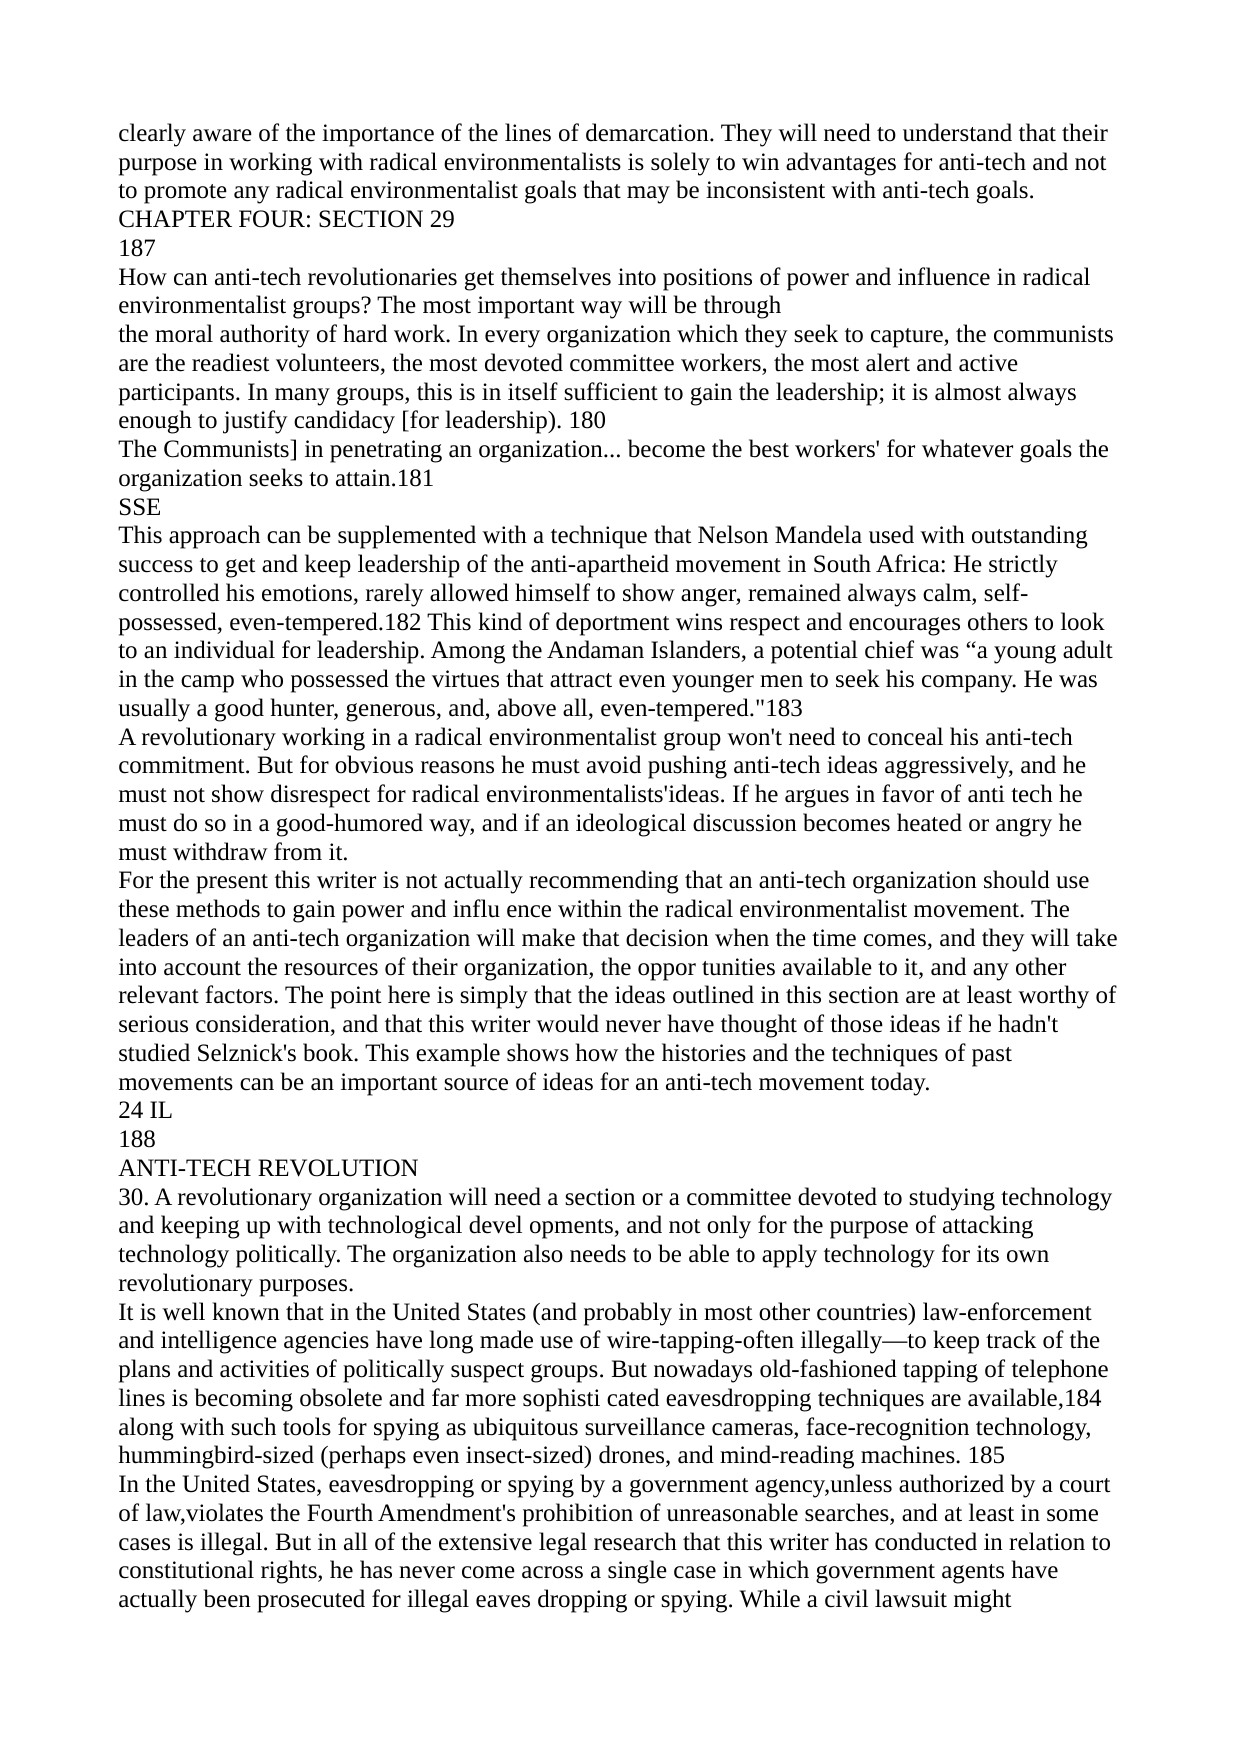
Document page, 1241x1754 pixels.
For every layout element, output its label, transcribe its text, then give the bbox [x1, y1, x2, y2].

text It is well known that in the United States (and probably in most other countries) law-enforcement and intelligence agencies have long made use of wire-tapping-often illegally—to keep track of the plans and activities of politically suspect groups. But nowadays old-fashioned tapping of telephone lines is becoming obsolete and far more sophisti cated eavesdropping techniques are available,184 along with such tools for spying as ubiquitous surveillance cameras, face-recognition technology, hummingbird-sized (perhaps even insect-sized) drones, and mind-reading machines. 185 [118, 1297, 1122, 1469]
text ANTI-TECH REVOLUTION [118, 1153, 1122, 1182]
text 24 IL [118, 1096, 1122, 1124]
text 187 [118, 233, 1122, 262]
text A revolutionary working in a radical environmentalist group won't need to conceal his anti-tech commitment. But for obvious reasons he must avoid pushing anti-tech ideas aggressively, and he must not show disrespect for radical environmentalists'ideas. If he argues in favor of anti tech he must do so in a good-humored way, and if an ideological discussion becomes heated or angry he must withdraw from it. [118, 722, 1122, 866]
text clearly aware of the importance of the lines of demarcation. They will need to understand that their purpose in working with radical environmentalists is solely to win advantages for anti-tech and not to promote any radical environmentalist goals that may be inconsistent with anti-tech goals. [118, 118, 1122, 204]
text This approach can be supplemented with a technique that Nelson Mandela used with outstanding success to get and keep leadership of the anti-apartheid movement in South Africa: He strictly controlled his emotions, rarely allowed himself to show anger, remained always calm, self-possessed, even-tempered.182 This kind of deportment wins respect and encourages others to look to an individual for leadership. Among the Andaman Islanders, a potential chief was “a young adult in the camp who possessed the virtues that attract even younger men to seek his company. He was usually a good hunter, generous, and, above all, even-tempered."183 [118, 521, 1122, 722]
text 188 [118, 1124, 1122, 1153]
text 30. A revolutionary organization will need a section or a committee devoted to studying technology and keeping up with technological devel opments, and not only for the purpose of attacking technology politically. The organization also needs to be able to apply technology for its own revolutionary purposes. [118, 1182, 1122, 1297]
text The Communists] in penetrating an organization... become the best workers' for whatever goals the organization seeks to attain.181 [118, 434, 1122, 492]
text How can anti-tech revolutionaries get themselves into positions of power and influence in radical environmentalist groups? The most important way will be through [118, 262, 1122, 319]
text the moral authority of hard work. In every organization which they seek to capture, the communists are the readiest volunteers, the most devoted committee workers, the most alert and active participants. In many groups, this is in itself sufficient to gain the leadership; it is almost always enough to justify candidacy [for leadership). 180 [118, 319, 1122, 434]
text In the United States, eavesdropping or spying by a government agency,unless authorized by a court of law,violates the Fourth Amendment's prohibition of unreasonable searches, and at least in some cases is illegal. But in all of the extensive legal research that this writer has conducted in relation to constitutional rights, he has never come across a single case in which government agents have actually been prosecuted for illegal eaves dropping or spying. While a civil lawsuit might [118, 1469, 1122, 1613]
text For the present this writer is not actually recommending that an anti-tech organization should use these methods to gain power and influ ence within the radical environmentalist movement. The leaders of an anti-tech organization will make that decision when the time comes, and they will take into account the resources of their organization, the oppor tunities available to it, and any other relevant factors. The point here is simply that the ideas outlined in this section are at least worthy of serious consideration, and that this writer would never have thought of those ideas if he hadn't studied Selznick's book. This example shows how the histories and the techniques of past movements can be an important source of ideas for an anti-tech movement today. [118, 866, 1122, 1096]
text CHAPTER FOUR: SECTION 29 [118, 204, 1122, 233]
text SSE [118, 492, 1122, 521]
